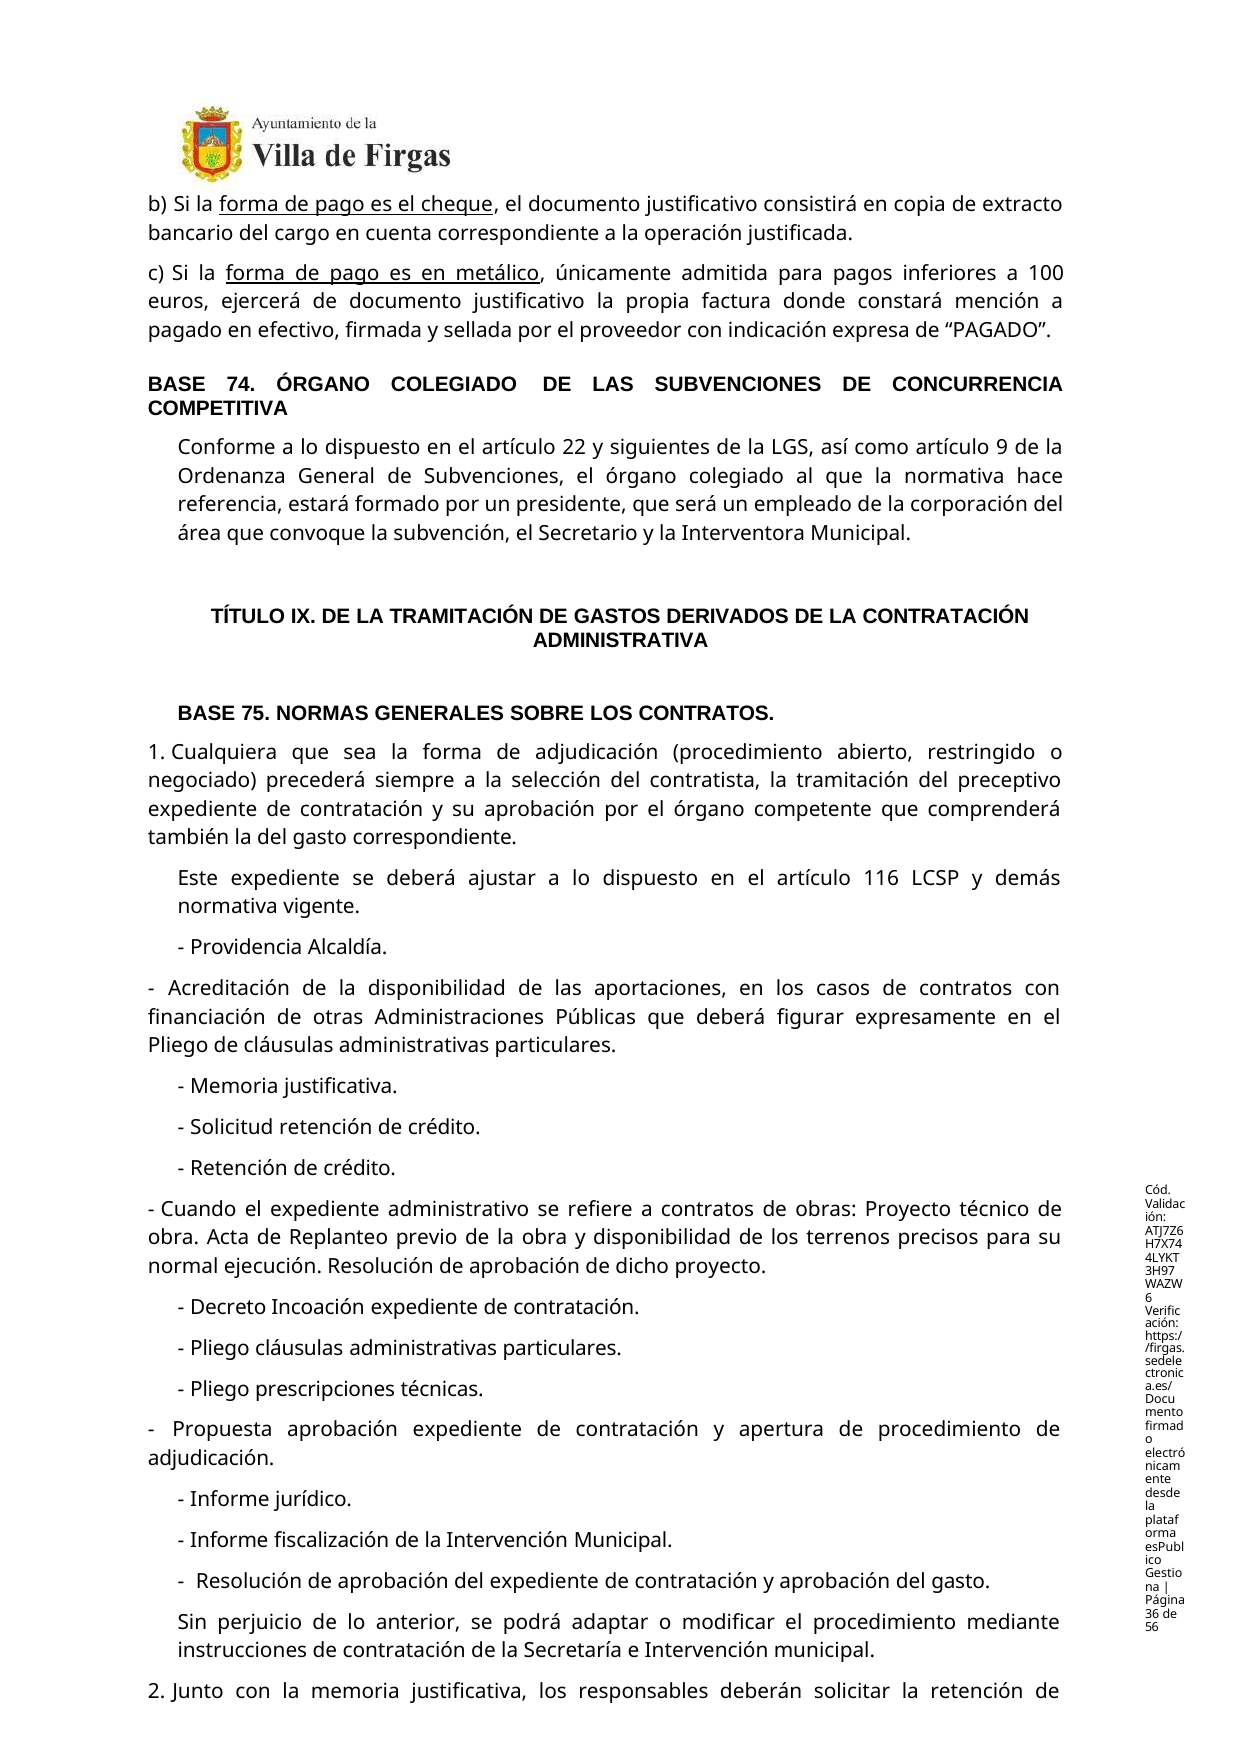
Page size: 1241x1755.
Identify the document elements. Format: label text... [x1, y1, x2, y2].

list Pliego prescripciones técnicas. [177, 1374, 1143, 1402]
list Retención de crédito. [177, 1153, 1196, 1181]
list Resolución de aprobación del expediente de contratación y aprobación del gasto. [177, 1566, 1143, 1594]
list Providencia Alcaldía. [177, 932, 1196, 961]
list Propuesta aprobación expediente de contratación y apertura de procedimiento de adjudicación. [148, 1414, 1062, 1471]
list Si la forma de pago es en metálico, únicamente admitida para pagos inferiores a 100 euros, ejercerá de documento justificativo la propia factura donde constará mención a pagado en efectivo, firmada y sellada por el proveedor con indicación expresa de “PAGADO”. [148, 258, 1064, 343]
list Cuando el expediente administrativo se refiere a contratos de obras: Proyecto técnico de obra. Acta de Replanteo previo de la obra y disponibilidad de los terrenos precisos para su normal ejecución. Resolución de aprobación de dicho proyecto. [148, 1194, 1062, 1279]
list [1143, 1182, 1186, 1720]
list Verificación: https://firgas.sedelectronica.es/ [1145, 1305, 1186, 1392]
list Cualquiera que sea la forma de adjudicación (procedimiento abierto, restringido o negociado) precederá siempre a la selección del contratista, la tramitación del preceptivo expediente de contratación y su aprobación por el órgano competente que comprenderá también la del gasto correspondiente. [148, 737, 1062, 851]
text BASE 75. NORMAS GENERALES SOBRE LOS CONTRATOS. [177, 700, 1196, 724]
text Conforme a lo dispuesto en el artículo 22 y siguientes de la LGS, así como artículo 9 de la Ordenanza General de Subvenciones, el órgano colegiado al que la normativa hace referencia, estará formado por un presidente, que será un empleado de la corporación del área que convoque la subvención, el Secretario y la Interventora Municipal. [177, 432, 1064, 546]
list Pliego cláusulas administrativas particulares. [177, 1333, 1143, 1361]
list Junto con la memoria justificativa, los responsables deberán solicitar la retención de [148, 1676, 1061, 1705]
text Sin perjuicio de lo anterior, se podrá adaptar o modificar el procedimiento mediante instrucciones de contratación de la Secretaría e Intervención municipal. [177, 1607, 1061, 1664]
list Si la forma de pago es el cheque, el documento justificativo consistirá en copia de extracto bancario del cargo en cuenta correspondiente a la operación justificada. [148, 189, 1064, 246]
list Acreditación de la disponibilidad de las aportaciones, en los casos de contratos con financiación de otras Administraciones Públicas que deberá figurar expresamente en el Pliego de cláusulas administrativas particulares. [148, 973, 1062, 1059]
list Decreto Incoación expediente de contratación. [177, 1292, 1143, 1320]
list Solicitud retención de crédito. [177, 1112, 1196, 1141]
list Cód. Validación: ATJ7Z6H7X744LYKT3H97WAZW6 [1145, 1184, 1186, 1305]
list Memoria justificativa. [177, 1071, 1196, 1099]
subtitle TÍTULO IX. DE LA TRAMITACIÓN DE GASTOS DERIVADOS DE LA CONTRATACIÓN ADMINISTRATIVA [211, 603, 1065, 651]
list Documento firmado electrónicamente desde la plataforma esPublico Gestiona | Página 36 de 56 [1145, 1392, 1186, 1634]
subtitle BASE 74. ÓRGANO COLEGIADO DE LAS SUBVENCIONES DE CONCURRENCIA COMPETITIVA [148, 372, 1064, 420]
list Informe jurídico. [177, 1484, 1143, 1512]
text Este expediente se deberá ajustar a lo dispuesto en el artículo 116 LCSP y demás normativa vigente. [177, 863, 1062, 920]
list Informe fiscalización de la Intervención Municipal. [177, 1525, 1143, 1553]
